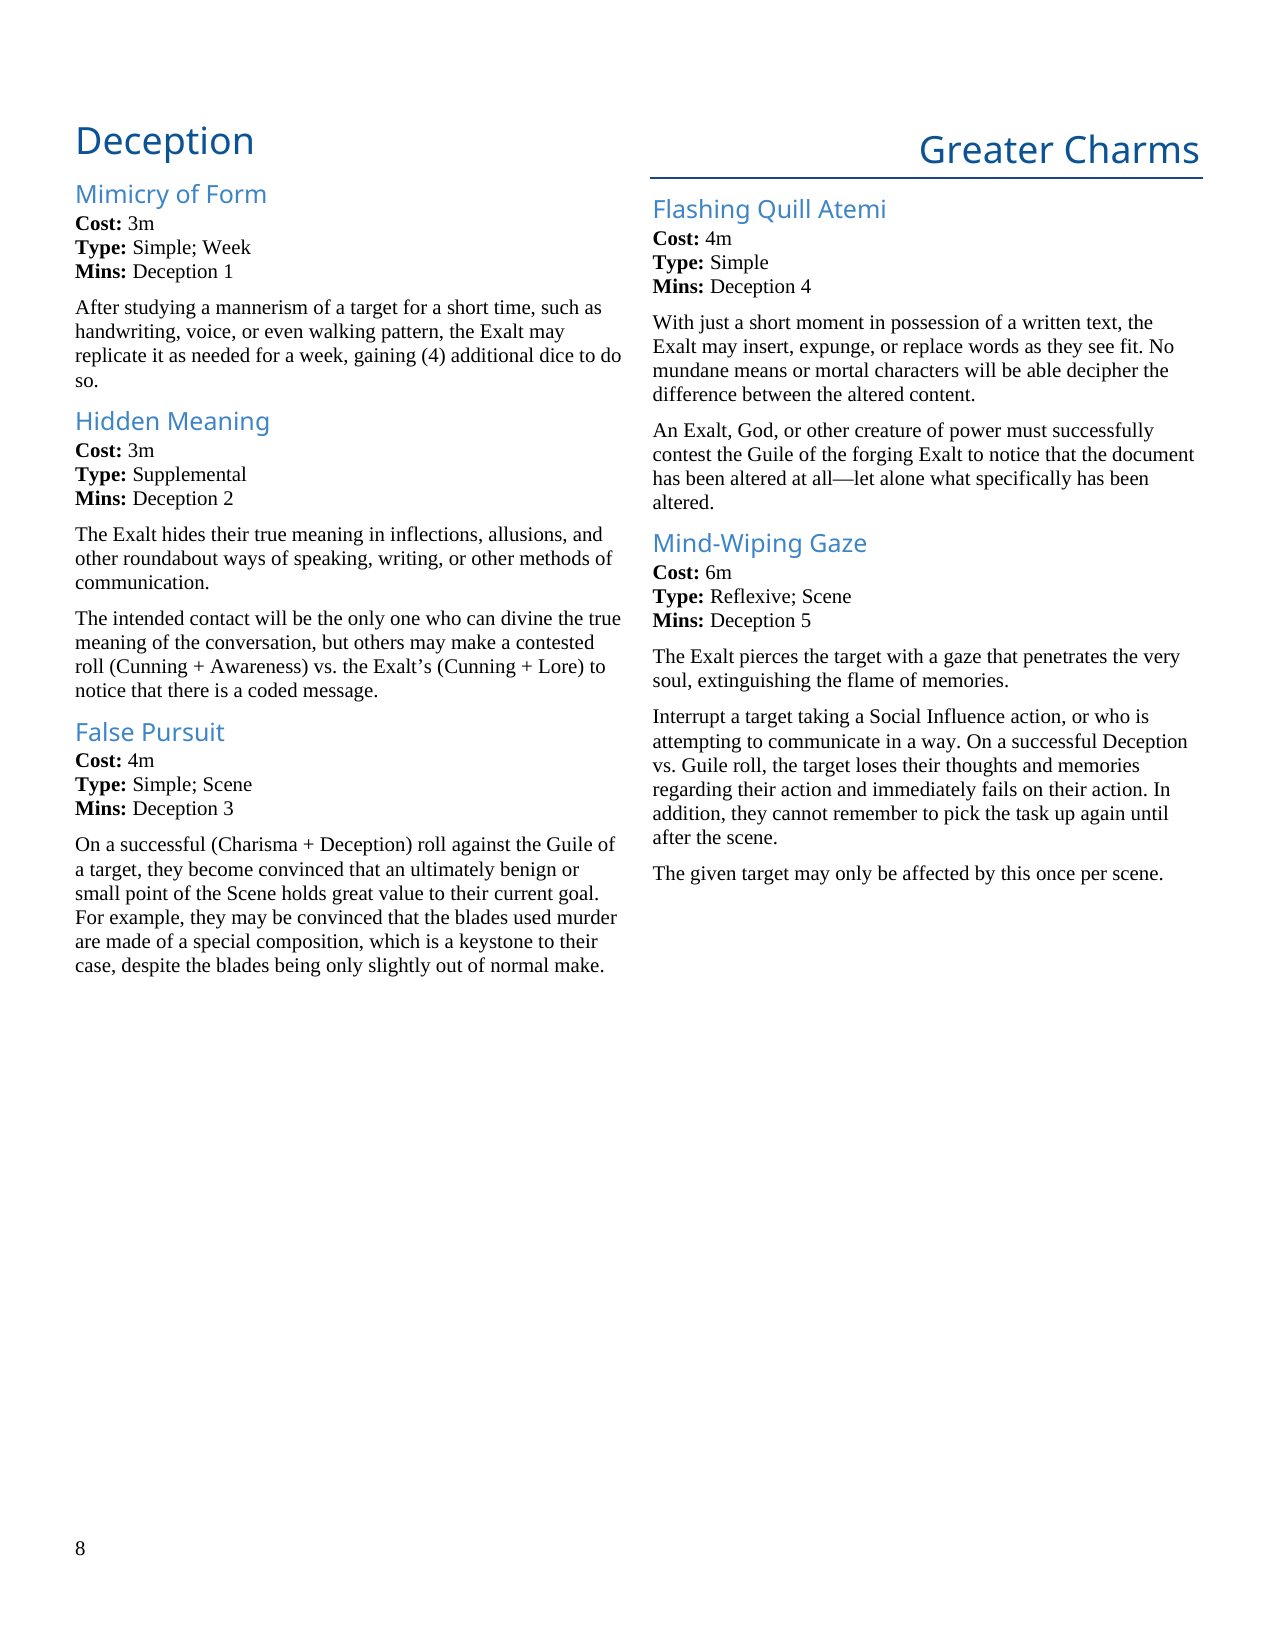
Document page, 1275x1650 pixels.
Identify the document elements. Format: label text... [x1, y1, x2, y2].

text Cost: 6m Type: Reflexive; Scene Mins: Deception 5 [652, 560, 1200, 632]
text An Exalt, God, or other creature of power must successfully contest the Guile of the forging Exalt to notice that the document has been altered at all—let alone what specifically has been altered. [652, 418, 1200, 514]
text Cost: 3m Type: Simple; Week Mins: Deception 1 [75, 211, 622, 283]
text The given target may only be affected by this once per scene. [652, 861, 1200, 885]
subtitle Hidden Meaning [75, 403, 622, 438]
subtitle Deception [75, 114, 622, 165]
subtitle Greater Charms [649, 120, 1203, 179]
text Interrupt a target taking a Social Influence action, or who is attempting to communicate in a way. On a successful Deception vs. Guile roll, the target loses their thoughts and memories regarding their action and immediately fails on their action. In addition, they cannot remember to pick the task up again until after the scene. [652, 704, 1200, 849]
subtitle Mind-Wiping Gaze [652, 526, 1200, 560]
text After studying a mannerism of a target for a short time, such as handwriting, voice, or even walking pattern, the Exalt may replicate it as needed for a week, gaining (4) additional dice to do so. [75, 295, 622, 392]
text The Exalt pierces the target with a gaze that penetrates the very soul, extinguishing the flame of memories. [652, 644, 1200, 692]
text The Exalt hides their true meaning in inflections, allusions, and other roundabout ways of speaking, writing, or other methods of communication. [75, 522, 622, 594]
text Cost: 3m Type: Supplemental Mins: Deception 2 [75, 438, 622, 510]
text Cost: 4m Type: Simple; Scene Mins: Deception 3 [75, 748, 622, 820]
subtitle Mimicry of Form [75, 177, 622, 211]
subtitle Flashing Quill Atemi [652, 191, 1200, 226]
text With just a short moment in possession of a written text, the Exalt may insert, expunge, or replace words as they see fit. No mundane means or mortal characters will be able decipher the difference between the altered content. [652, 310, 1200, 406]
text Cost: 4m Type: Simple Mins: Deception 4 [652, 226, 1200, 298]
subtitle False Pursuit [75, 714, 622, 748]
text On a successful (Charisma + Deception) roll against the Guile of a target, they become convinced that an ultimately benign or small point of the Scene holds great value to their current goal. For example, they may be convinced that the blades used murder are made of a special composition, which is a keystone to their case, despite the blades being only slightly out of normal make. [75, 832, 622, 977]
text The intended contact will be the only one who can divine the true meaning of the conversation, but others may make a contested roll (Cunning + Awareness) vs. the Exalt’s (Cunning + Lore) to notice that there is a coded message. [75, 606, 622, 702]
